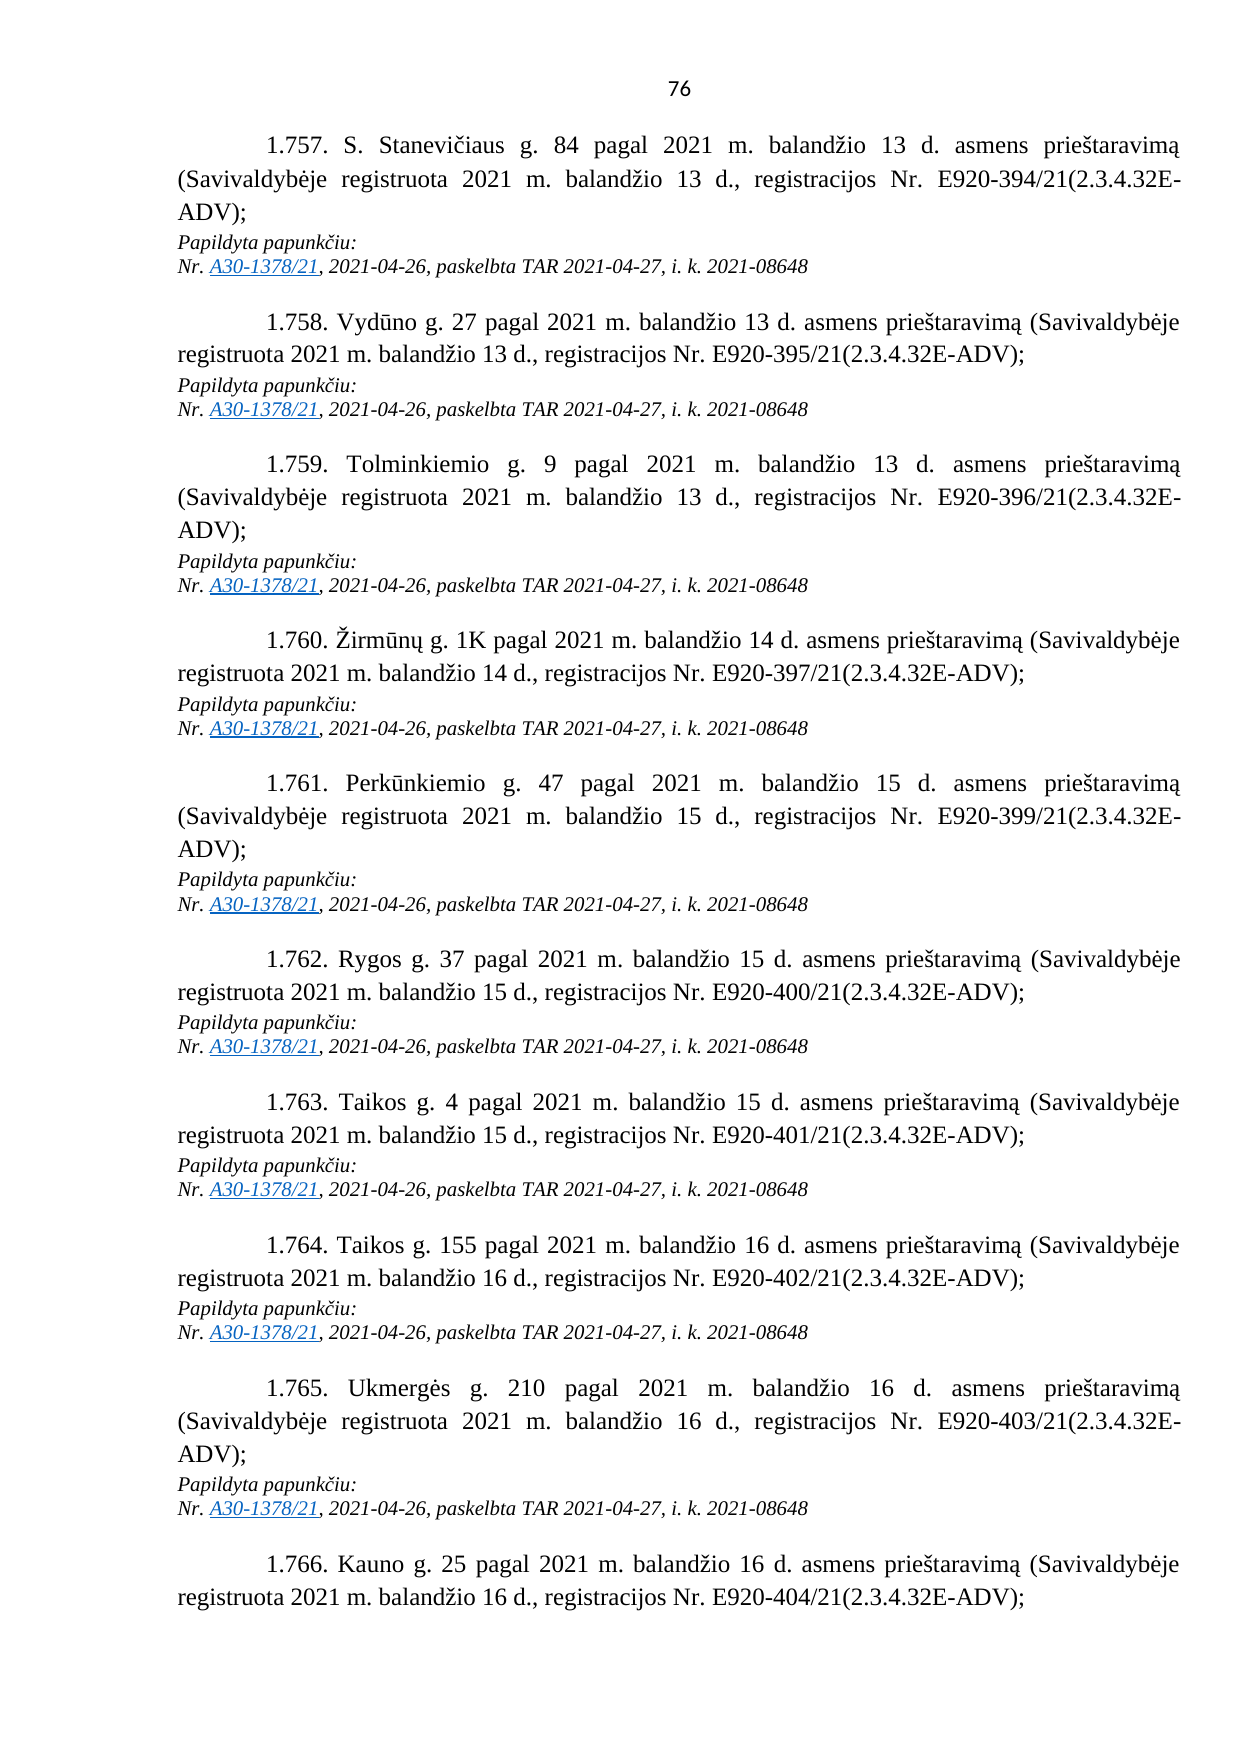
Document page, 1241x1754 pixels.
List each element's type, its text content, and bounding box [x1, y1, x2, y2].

text 1.758. Vydūno g. 27 pagal 2021 m. balandžio 13 d. asmens prieštaravimą (Savivaldybėje registruota 2021 m. balandžio 13 d., registracijos Nr. E920-395/21(2.3.4.32E-ADV); [177, 307, 1181, 368]
text Nr. A30-1378/21, 2021-04-26, paskelbta TAR 2021-04-27, i. k. 2021-08648 [177, 397, 1181, 421]
text Nr. A30-1378/21, 2021-04-26, paskelbta TAR 2021-04-27, i. k. 2021-08648 [177, 1496, 1181, 1520]
text Papildyta papunkčiu: [177, 1296, 1181, 1320]
text Nr. A30-1378/21, 2021-04-26, paskelbta TAR 2021-04-27, i. k. 2021-08648 [177, 891, 1181, 916]
text 1.766. Kauno g. 25 pagal 2021 m. balandžio 16 d. asmens prieštaravimą (Savivaldybėje registruota 2021 m. balandžio 16 d., registracijos Nr. E920-404/21(2.3.4.32E-ADV); [177, 1549, 1181, 1611]
text 1.757. S. Stanevičiaus g. 84 pagal 2021 m. balandžio 13 d. asmens prieštaravimą (Savivaldybėje registruota 2021 m. balandžio 13 d., registracijos Nr. E920-394/21(2.3.4.32E-ADV); [177, 131, 1181, 225]
text Papildyta papunkčiu: [177, 1472, 1181, 1496]
text Nr. A30-1378/21, 2021-04-26, paskelbta TAR 2021-04-27, i. k. 2021-08648 [177, 1034, 1181, 1058]
text 1.760. Žirmūnų g. 1K pagal 2021 m. balandžio 14 d. asmens prieštaravimą (Savivaldybėje registruota 2021 m. balandžio 14 d., registracijos Nr. E920-397/21(2.3.4.32E-ADV); [177, 625, 1181, 687]
text Papildyta papunkčiu: [177, 691, 1181, 716]
text Nr. A30-1378/21, 2021-04-26, paskelbta TAR 2021-04-27, i. k. 2021-08648 [177, 1177, 1181, 1201]
text Papildyta papunkčiu: [177, 867, 1181, 891]
text 1.761. Perkūnkiemio g. 47 pagal 2021 m. balandžio 15 d. asmens prieštaravimą (Savivaldybėje registruota 2021 m. balandžio 15 d., registracijos Nr. E920-399/21(2.3.4.32E-ADV); [177, 768, 1181, 863]
text 1.759. Tolminkiemio g. 9 pagal 2021 m. balandžio 13 d. asmens prieštaravimą (Savivaldybėje registruota 2021 m. balandžio 13 d., registracijos Nr. E920-396/21(2.3.4.32E-ADV); [177, 449, 1181, 544]
text Nr. A30-1378/21, 2021-04-26, paskelbta TAR 2021-04-27, i. k. 2021-08648 [177, 254, 1181, 278]
text 1.762. Rygos g. 37 pagal 2021 m. balandžio 15 d. asmens prieštaravimą (Savivaldybėje registruota 2021 m. balandžio 15 d., registracijos Nr. E920-400/21(2.3.4.32E-ADV); [177, 944, 1181, 1006]
text Papildyta papunkčiu: [177, 373, 1181, 397]
text 1.764. Taikos g. 155 pagal 2021 m. balandžio 16 d. asmens prieštaravimą (Savivaldybėje registruota 2021 m. balandžio 16 d., registracijos Nr. E920-402/21(2.3.4.32E-ADV); [177, 1230, 1181, 1292]
text 1.763. Taikos g. 4 pagal 2021 m. balandžio 15 d. asmens prieštaravimą (Savivaldybėje registruota 2021 m. balandžio 15 d., registracijos Nr. E920-401/21(2.3.4.32E-ADV); [177, 1087, 1181, 1149]
text Nr. A30-1378/21, 2021-04-26, paskelbta TAR 2021-04-27, i. k. 2021-08648 [177, 1320, 1181, 1344]
text Papildyta papunkčiu: [177, 1010, 1181, 1034]
text Papildyta papunkčiu: [177, 1153, 1181, 1177]
text Nr. A30-1378/21, 2021-04-26, paskelbta TAR 2021-04-27, i. k. 2021-08648 [177, 573, 1181, 597]
text Papildyta papunkčiu: [177, 230, 1181, 254]
text Papildyta papunkčiu: [177, 548, 1181, 573]
text Nr. A30-1378/21, 2021-04-26, paskelbta TAR 2021-04-27, i. k. 2021-08648 [177, 716, 1181, 739]
text 1.765. Ukmergės g. 210 pagal 2021 m. balandžio 16 d. asmens prieštaravimą (Savivaldybėje registruota 2021 m. balandžio 16 d., registracijos Nr. E920-403/21(2.3.4.32E-ADV); [177, 1373, 1181, 1468]
